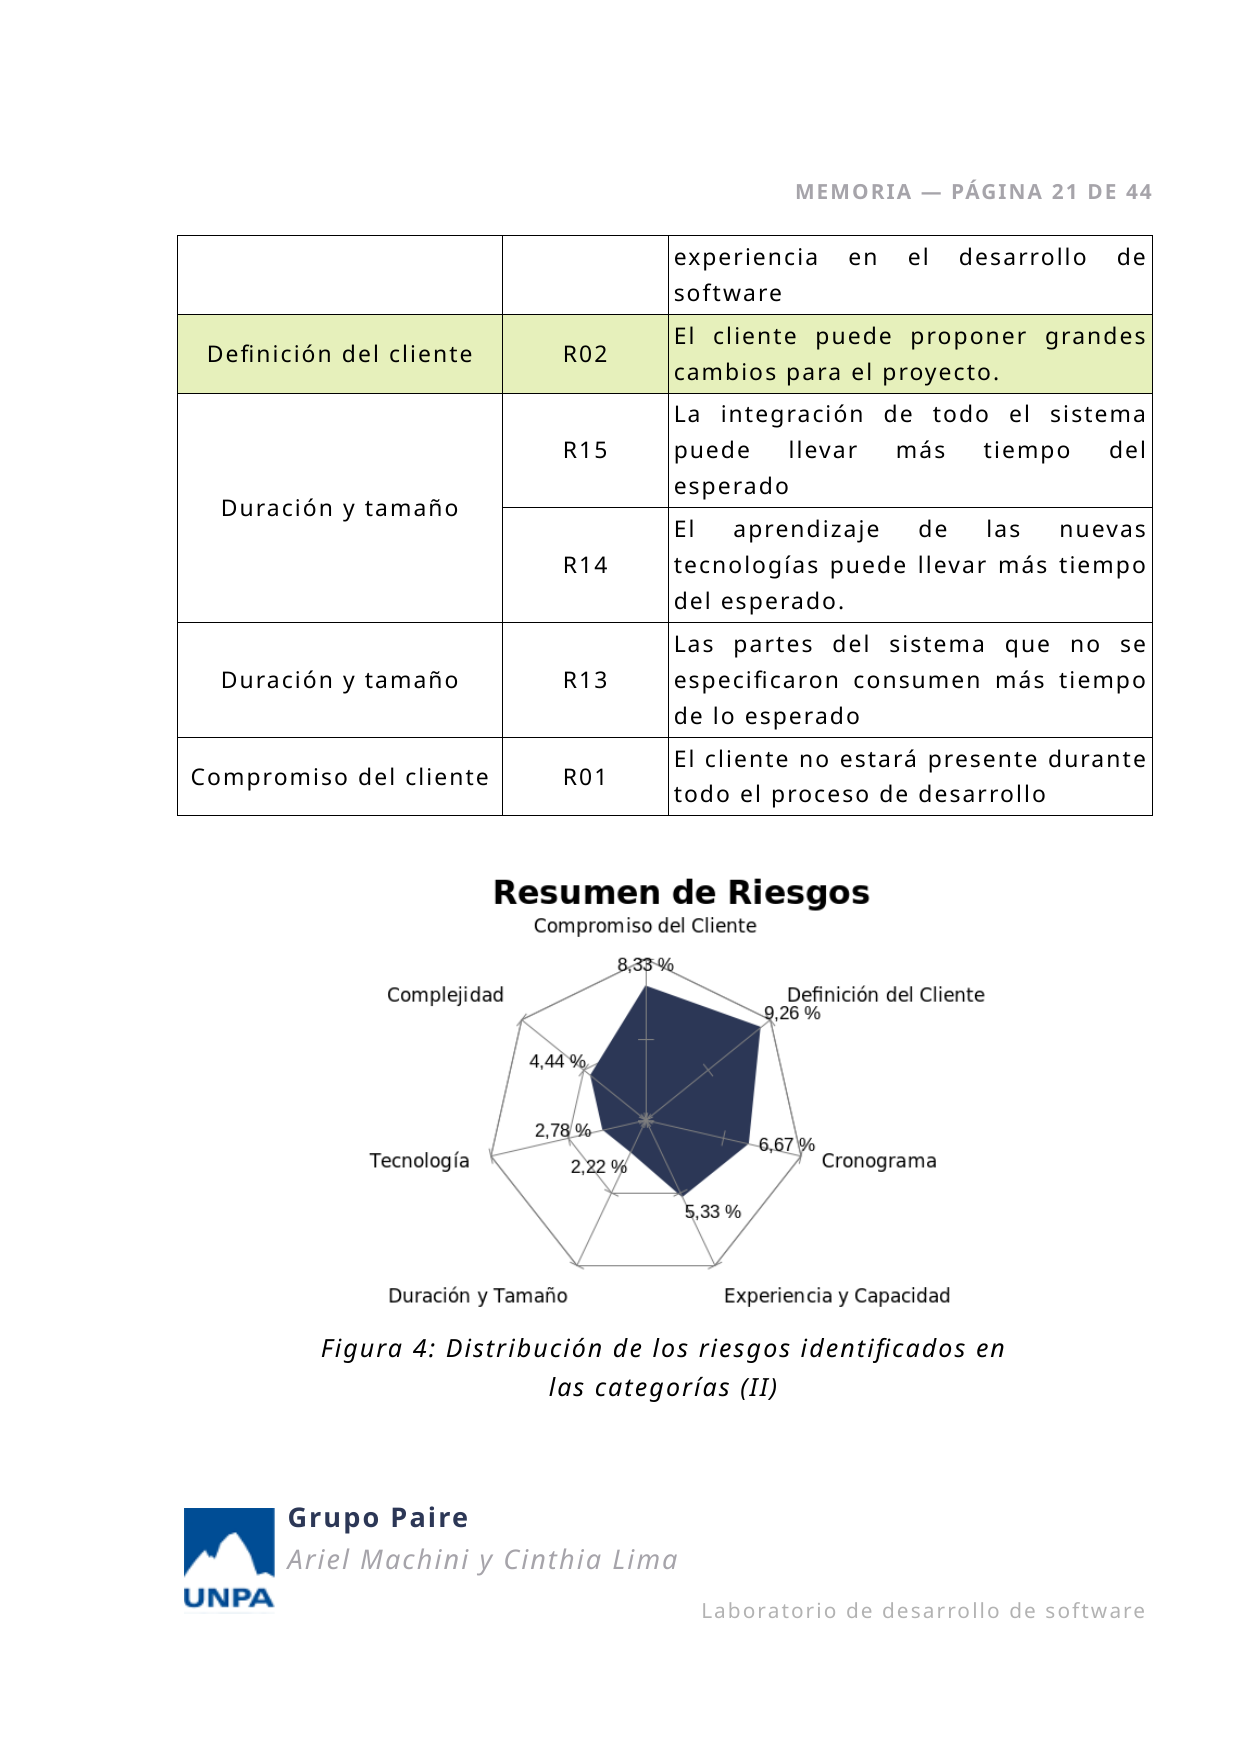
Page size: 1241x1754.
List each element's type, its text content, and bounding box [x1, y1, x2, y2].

table_cell La integración de todo el sistema puede llevar más tiempo del esperado [669, 394, 1152, 507]
table_cell Compromiso del cliente [178, 738, 502, 815]
table_cell El cliente no estará presente durante todo el proceso de desarrollo [669, 738, 1152, 815]
table_cell R15 [503, 394, 668, 507]
picture [310, 867, 1019, 1318]
table_cell Definición del cliente [178, 315, 502, 393]
table_cell R01 [503, 738, 668, 815]
table_cell Duración y tamaño [178, 623, 502, 737]
table_cell Duración y tamaño [178, 394, 502, 622]
picture [184, 1508, 275, 1614]
table_cell R14 [503, 508, 668, 622]
table_cell El cliente puede proponer grandes cambios para el proyecto. [669, 315, 1152, 393]
table_cell R02 [503, 315, 668, 393]
text Figura 4: Distribución de los riesgos identificados en las categorías (II) [310, 1318, 1019, 1404]
table_cell [178, 236, 502, 314]
table_cell R13 [503, 623, 668, 737]
table_cell [503, 236, 668, 314]
table_cell Las partes del sistema que no se especificaron consumen más tiempo de lo esperado [669, 623, 1152, 737]
table_cell El aprendizaje de las nuevas tecnologías puede llevar más tiempo del esperado. [669, 508, 1152, 622]
table_cell experiencia en el desarrollo de software [669, 236, 1152, 314]
